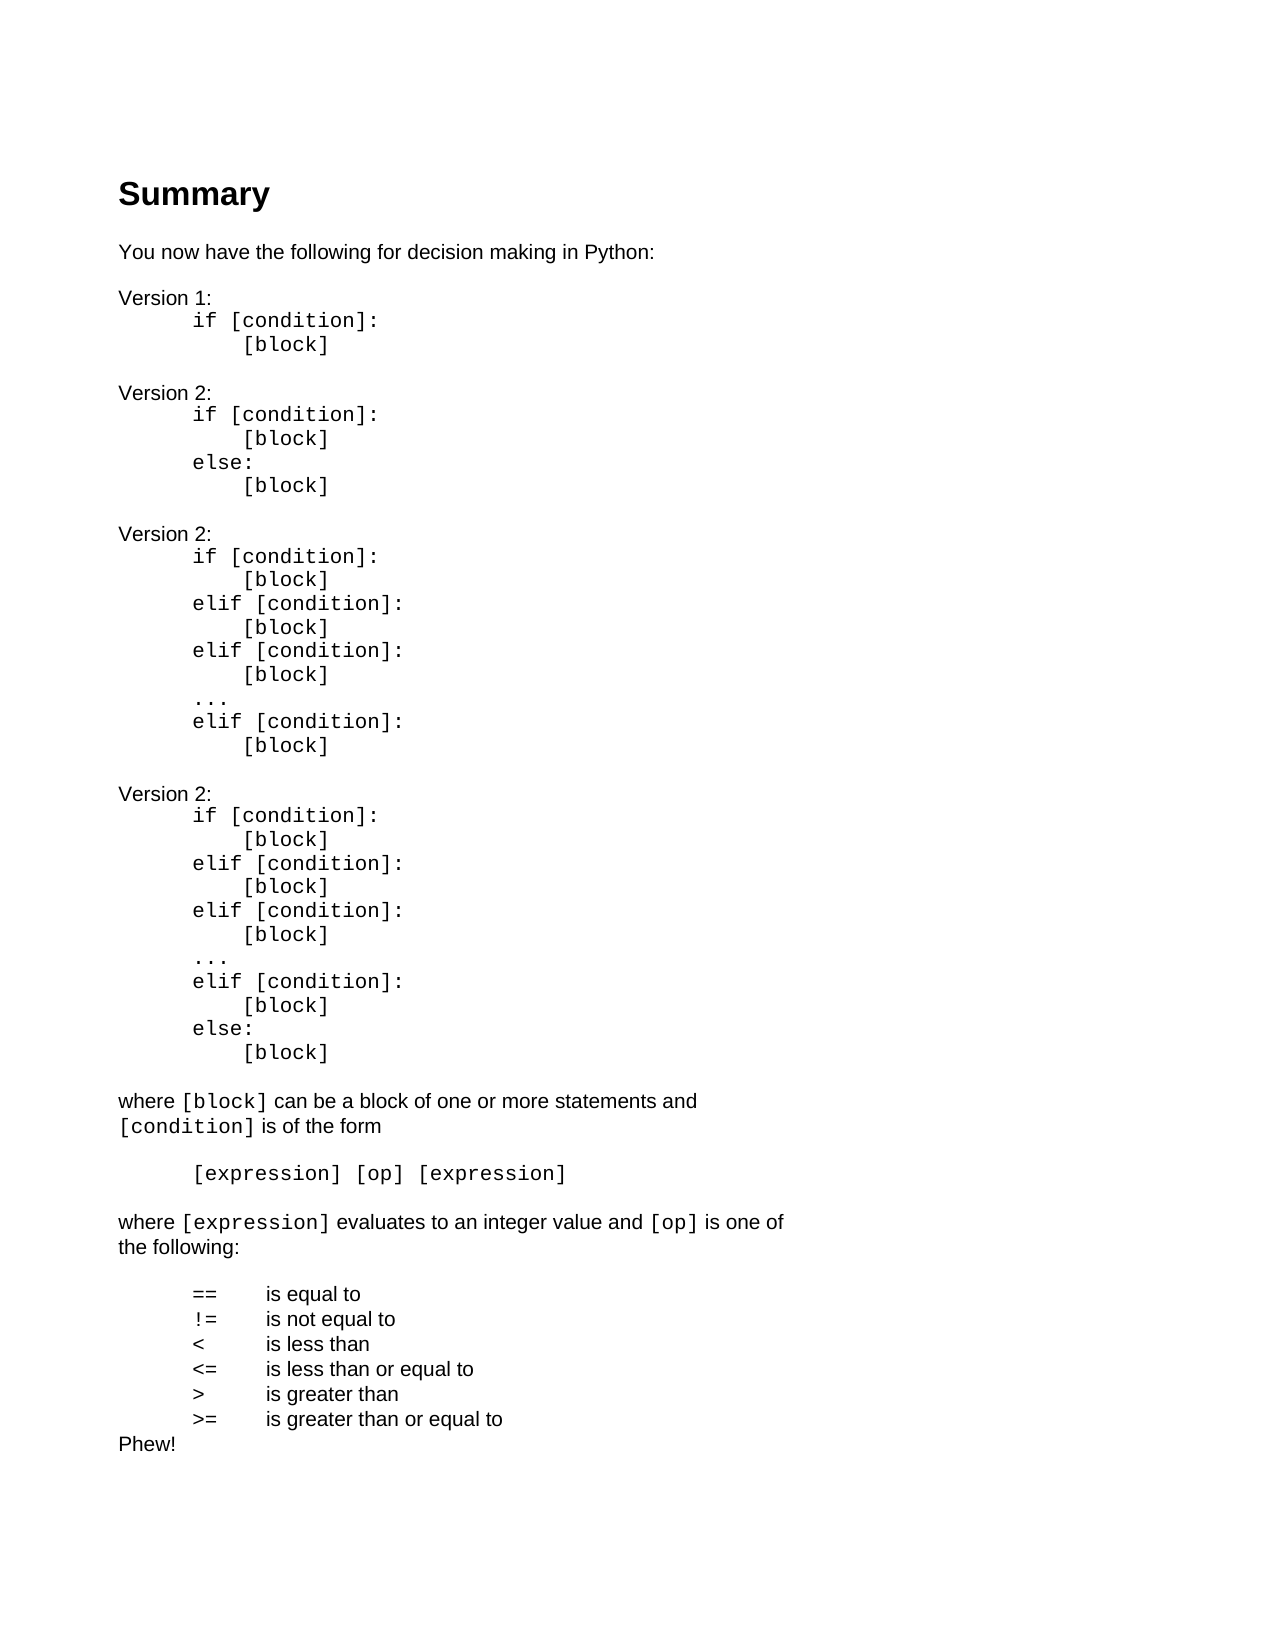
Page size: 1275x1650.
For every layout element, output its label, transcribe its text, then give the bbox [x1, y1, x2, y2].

text [block] [118, 876, 793, 900]
text != is not equal to [118, 1307, 793, 1333]
text [block] [118, 475, 793, 499]
text > is greater than [118, 1383, 793, 1408]
text [block] [118, 428, 793, 452]
text [block] [118, 1042, 793, 1066]
text Version 2: [118, 381, 793, 404]
text Version 2: [118, 782, 793, 806]
text Version 2: [118, 523, 793, 546]
text [block] [118, 569, 793, 593]
text [block] [118, 334, 793, 357]
text Summary [118, 175, 793, 213]
text [block] [118, 735, 793, 759]
text if [condition]: [118, 546, 793, 569]
text else: [118, 452, 793, 475]
text elif [condition]: [118, 593, 793, 617]
text You now have the following for decision making in Python: [118, 241, 793, 264]
text Phew! [118, 1433, 793, 1456]
text [block] [118, 829, 793, 853]
text Version 1: [118, 287, 793, 310]
text elif [condition]: [118, 711, 793, 735]
text else: [118, 1018, 793, 1042]
text elif [condition]: [118, 900, 793, 924]
text == is equal to [118, 1282, 793, 1307]
text elif [condition]: [118, 971, 793, 995]
text [block] [118, 924, 793, 947]
text elif [condition]: [118, 853, 793, 876]
text if [condition]: [118, 310, 793, 334]
text [block] [118, 617, 793, 640]
text where [block] can be a block of one or more statements and [condition] is of the form [118, 1089, 793, 1139]
text where [expression] evaluates to an integer value and [op] is one of the following: [118, 1210, 793, 1259]
text [block] [118, 995, 793, 1018]
text <= is less than or equal to [118, 1358, 793, 1383]
text if [condition]: [118, 806, 793, 829]
text < is less than [118, 1333, 793, 1358]
text [expression] [op] [expression] [118, 1163, 793, 1187]
text >= is greater than or equal to [118, 1408, 793, 1433]
text if [condition]: [118, 404, 793, 428]
text ... [118, 947, 793, 971]
text ... [118, 688, 793, 711]
text elif [condition]: [118, 640, 793, 664]
text [block] [118, 664, 793, 688]
